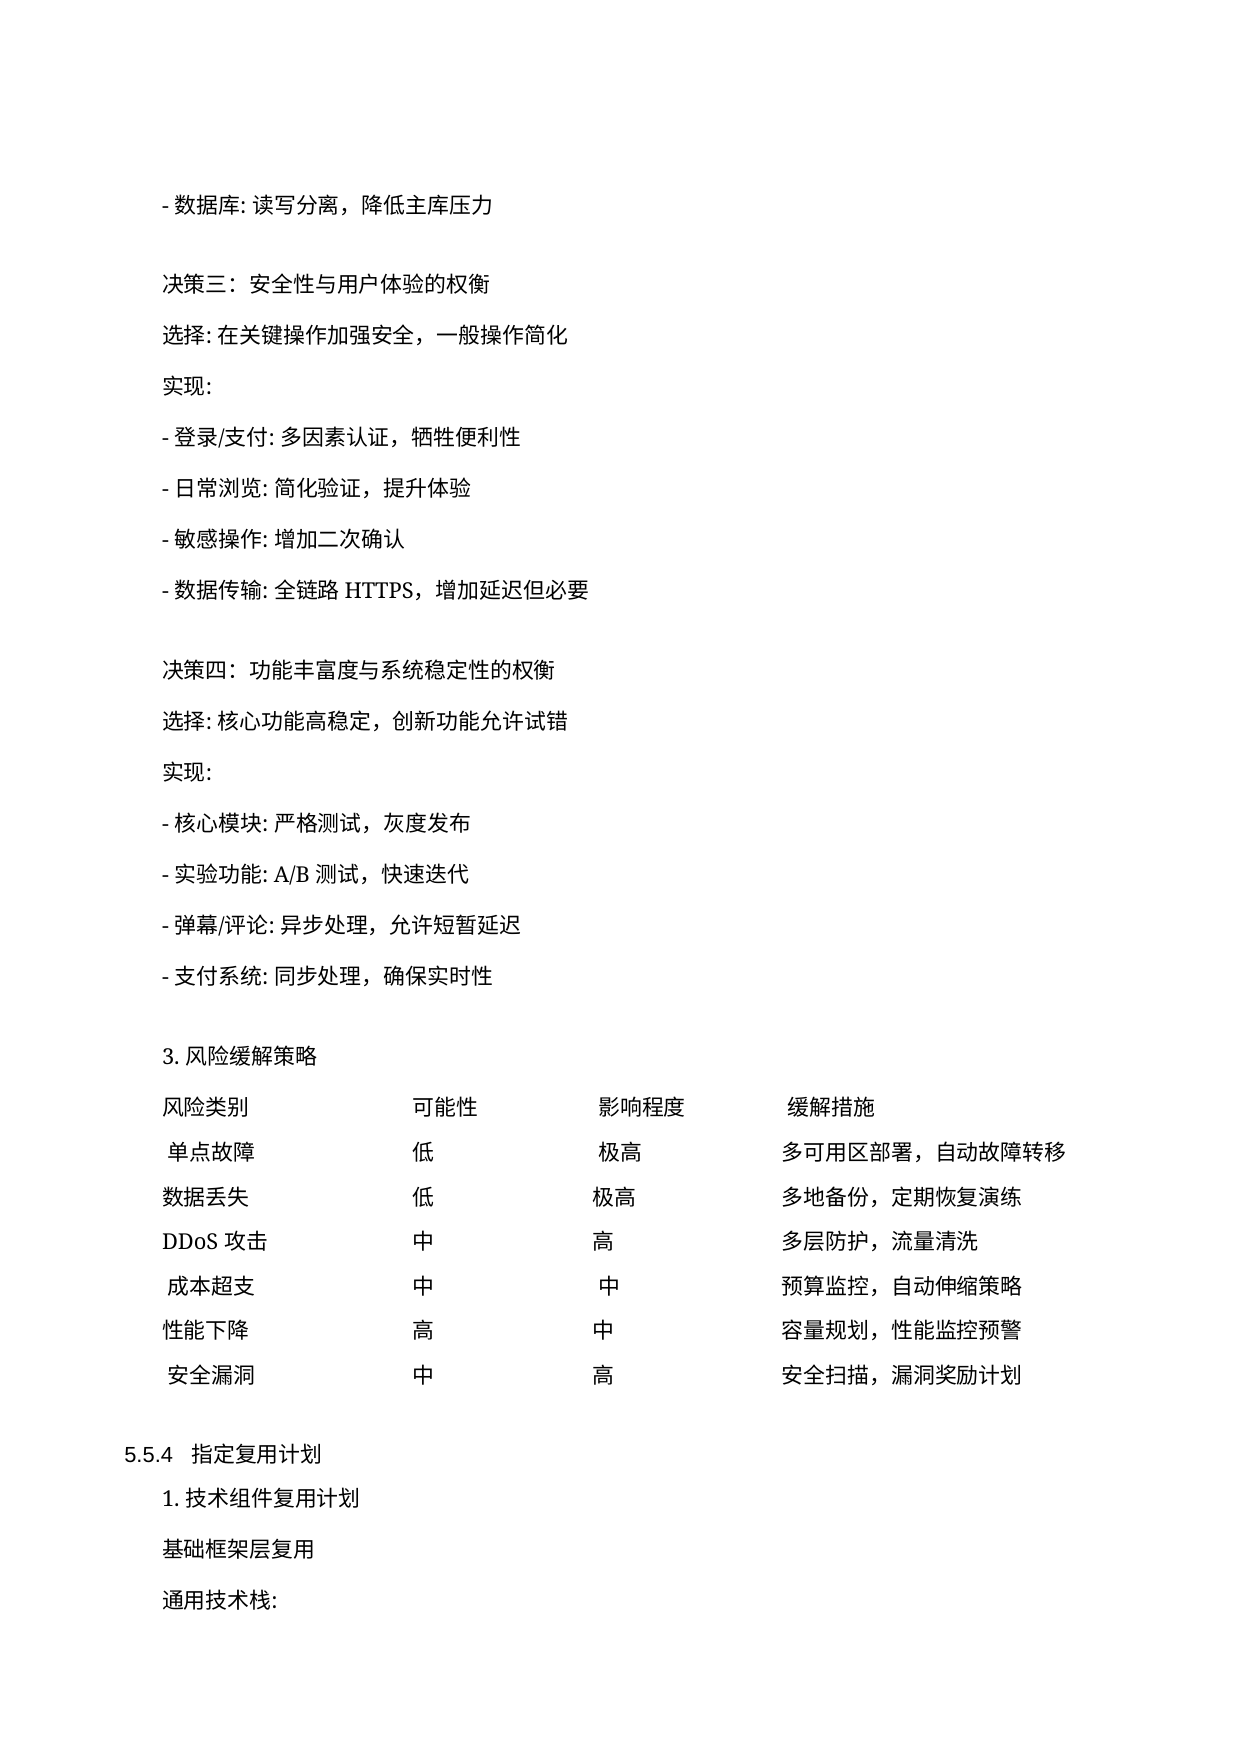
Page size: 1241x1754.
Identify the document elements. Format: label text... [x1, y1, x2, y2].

table_cell 成本超支 [118, 1262, 369, 1307]
table_header 影响程度 [549, 1084, 738, 1128]
table_cell 极高 [549, 1173, 738, 1218]
table_header 缓解措施 [738, 1084, 1122, 1128]
table_cell 中 [369, 1262, 548, 1307]
text - 实验功能: A/B 测试，快速迭代 [118, 857, 1122, 889]
table_cell 单点故障 [118, 1128, 369, 1173]
text 基础框架层复用 [118, 1532, 1122, 1564]
text 决策三：安全性与用户体验的权衡 [118, 267, 1122, 299]
table_cell 低 [369, 1128, 548, 1173]
text 实现: [118, 755, 1122, 787]
table_cell 多可用区部署，自动故障转移 [738, 1128, 1122, 1173]
subtitle 指定复用计划 [118, 1437, 1122, 1468]
text - 数据传输: 全链路 HTTPS，增加延迟但必要 [118, 573, 1122, 605]
text 3. 风险缓解策略 [118, 1039, 1122, 1071]
table_cell 低 [369, 1173, 548, 1218]
table_cell 安全漏洞 [118, 1352, 369, 1396]
table_cell 高 [369, 1307, 548, 1352]
table_cell 容量规划，性能监控预警 [738, 1307, 1122, 1352]
table_cell 中 [369, 1218, 548, 1262]
text - 敏感操作: 增加二次确认 [118, 522, 1122, 554]
text 决策四：功能丰富度与系统稳定性的权衡 [118, 653, 1122, 685]
table_cell 高 [549, 1218, 738, 1262]
table_header 可能性 [369, 1084, 548, 1128]
text 选择: 在关键操作加强安全，一般操作简化 [118, 318, 1122, 350]
table_cell 极高 [549, 1128, 738, 1173]
text 实现: [118, 369, 1122, 401]
text 选择: 核心功能高稳定，创新功能允许试错 [118, 704, 1122, 736]
table_cell 数据丢失 [118, 1173, 369, 1218]
text - 核心模块: 严格测试，灰度发布 [118, 806, 1122, 838]
table_cell 中 [549, 1307, 738, 1352]
table_cell 高 [549, 1352, 738, 1396]
text 通用技术栈: [118, 1583, 1122, 1615]
text - 弹幕/评论: 异步处理，允许短暂延迟 [118, 908, 1122, 940]
table_cell 中 [549, 1262, 738, 1307]
table_cell 多地备份，定期恢复演练 [738, 1173, 1122, 1218]
table_header 风险类别 [118, 1084, 369, 1128]
table_cell 多层防护，流量清洗 [738, 1218, 1122, 1262]
table_cell 性能下降 [118, 1307, 369, 1352]
text - 支付系统: 同步处理，确保实时性 [118, 959, 1122, 991]
table_cell 安全扫描，漏洞奖励计划 [738, 1352, 1122, 1396]
text - 数据库: 读写分离，降低主库压力 [118, 188, 1122, 219]
text - 日常浏览: 简化验证，提升体验 [118, 471, 1122, 503]
table_cell DDoS 攻击 [118, 1218, 369, 1262]
table_cell 预算监控，自动伸缩策略 [738, 1262, 1122, 1307]
table_cell 中 [369, 1352, 548, 1396]
text 1. 技术组件复用计划 [118, 1481, 1122, 1513]
text - 登录/支付: 多因素认证，牺牲便利性 [118, 420, 1122, 452]
